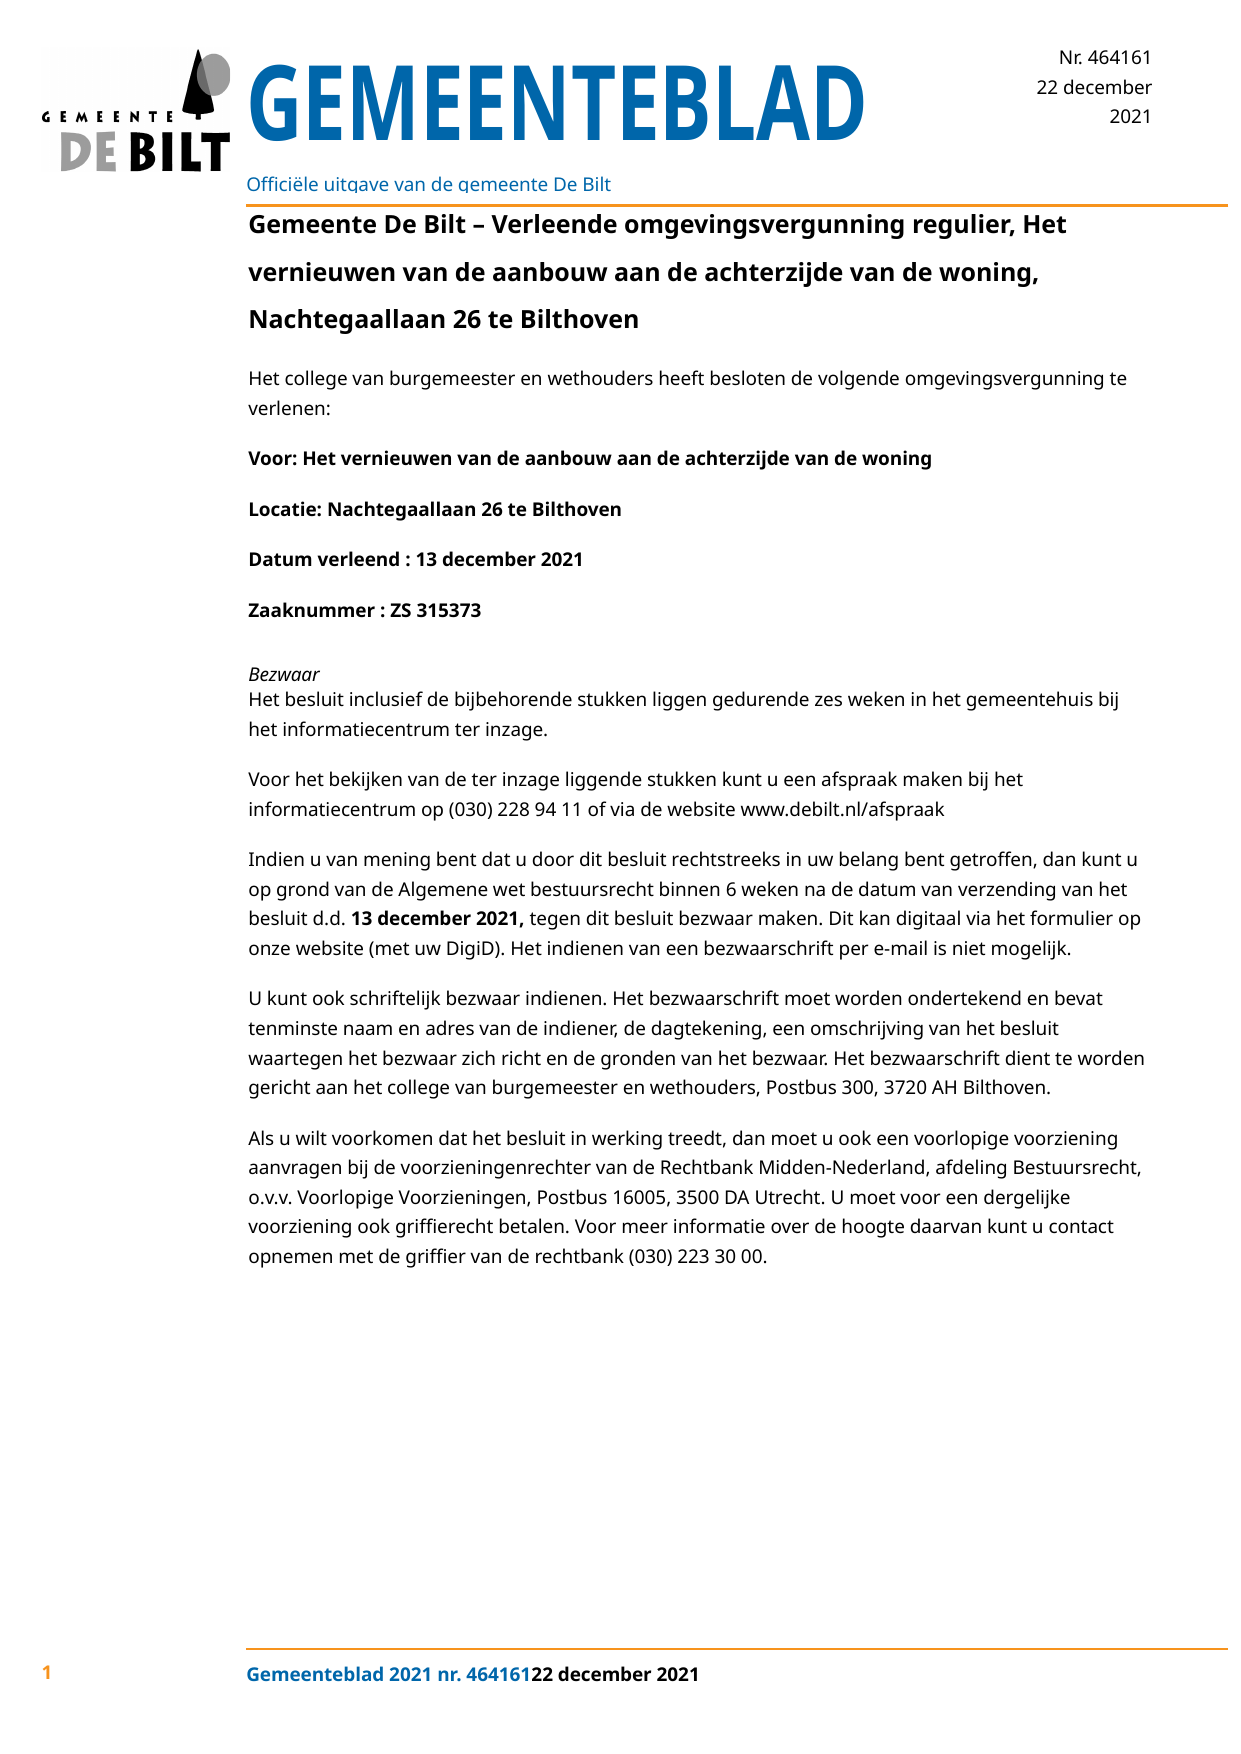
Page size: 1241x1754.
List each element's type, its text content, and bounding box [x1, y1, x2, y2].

picture [41, 47, 231, 172]
text Het college van burgemeester en wethouders heeft besloten de volgende omgevingsvergunning te verlenen: [248, 366, 1152, 421]
text Locatie: Nachtegaallaan 26 te Bilthoven [248, 496, 1152, 522]
text Voor: Het vernieuwen van de aanbouw aan de achterzijde van de woning [248, 446, 1152, 471]
text Gemeente De Bilt – Verleende omgevingsvergunning regulier, Het vernieuwen van de aanbouw aan de achterzijde van de woning, Nachtegaallaan 26 te Bilthoven [248, 207, 1152, 336]
text Indien u van mening bent dat u door dit besluit rechtstreeks in uw belang bent getroffen, dan kunt u op grond van de Algemene wet bestuursrecht binnen 6 weken na de datum van verzending van het besluit d.d. 13 december 2021, tegen dit besluit bezwaar maken. Dit kan digitaal via het formulier op onze website (met uw DigiD). Het indienen van een bezwaarschrift per e-mail is niet mogelijk. [248, 846, 1152, 961]
text Het besluit inclusief de bijbehorende stukken liggen gedurende zes weken in het gemeentehuis bij het informatiecentrum ter inzage. [248, 686, 1152, 742]
text Bezwaar [248, 661, 1152, 686]
text Datum verleend : 13 december 2021 [248, 546, 1152, 572]
text Voor het bekijken van de ter inzage liggende stukken kunt u een afspraak maken bij het informatiecentrum op (030) 228 94 11 of via de website www.debilt.nl/afspraak [248, 766, 1152, 822]
text Als u wilt voorkomen dat het besluit in werking treedt, dan moet u ook een voorlopige voorziening aanvragen bij de voorzieningenrechter van de Rechtbank Midden-Nederland, afdeling Bestuursrecht, o.v.v. Voorlopige Voorzieningen, Postbus 16005, 3500 DA Utrecht. U moet voor een dergelijke voorziening ook griffierecht betalen. Voor meer informatie over de hoogte daarvan kunt u contact opnemen met de griffier van de rechtbank (030) 223 30 00. [248, 1125, 1152, 1269]
text Zaaknummer : ZS 315373 [248, 597, 1152, 622]
text U kunt ook schriftelijk bezwaar indienen. Het bezwaarschrift moet worden ondertekend en bevat tenminste naam en adres van de indiener, de dagtekening, een omschrijving van het besluit waartegen het bezwaar zich richt en de gronden van het bezwaar. Het bezwaarschrift dient te worden gericht aan het college van burgemeester en wethouders, Postbus 300, 3720 AH Bilthoven. [248, 986, 1152, 1100]
